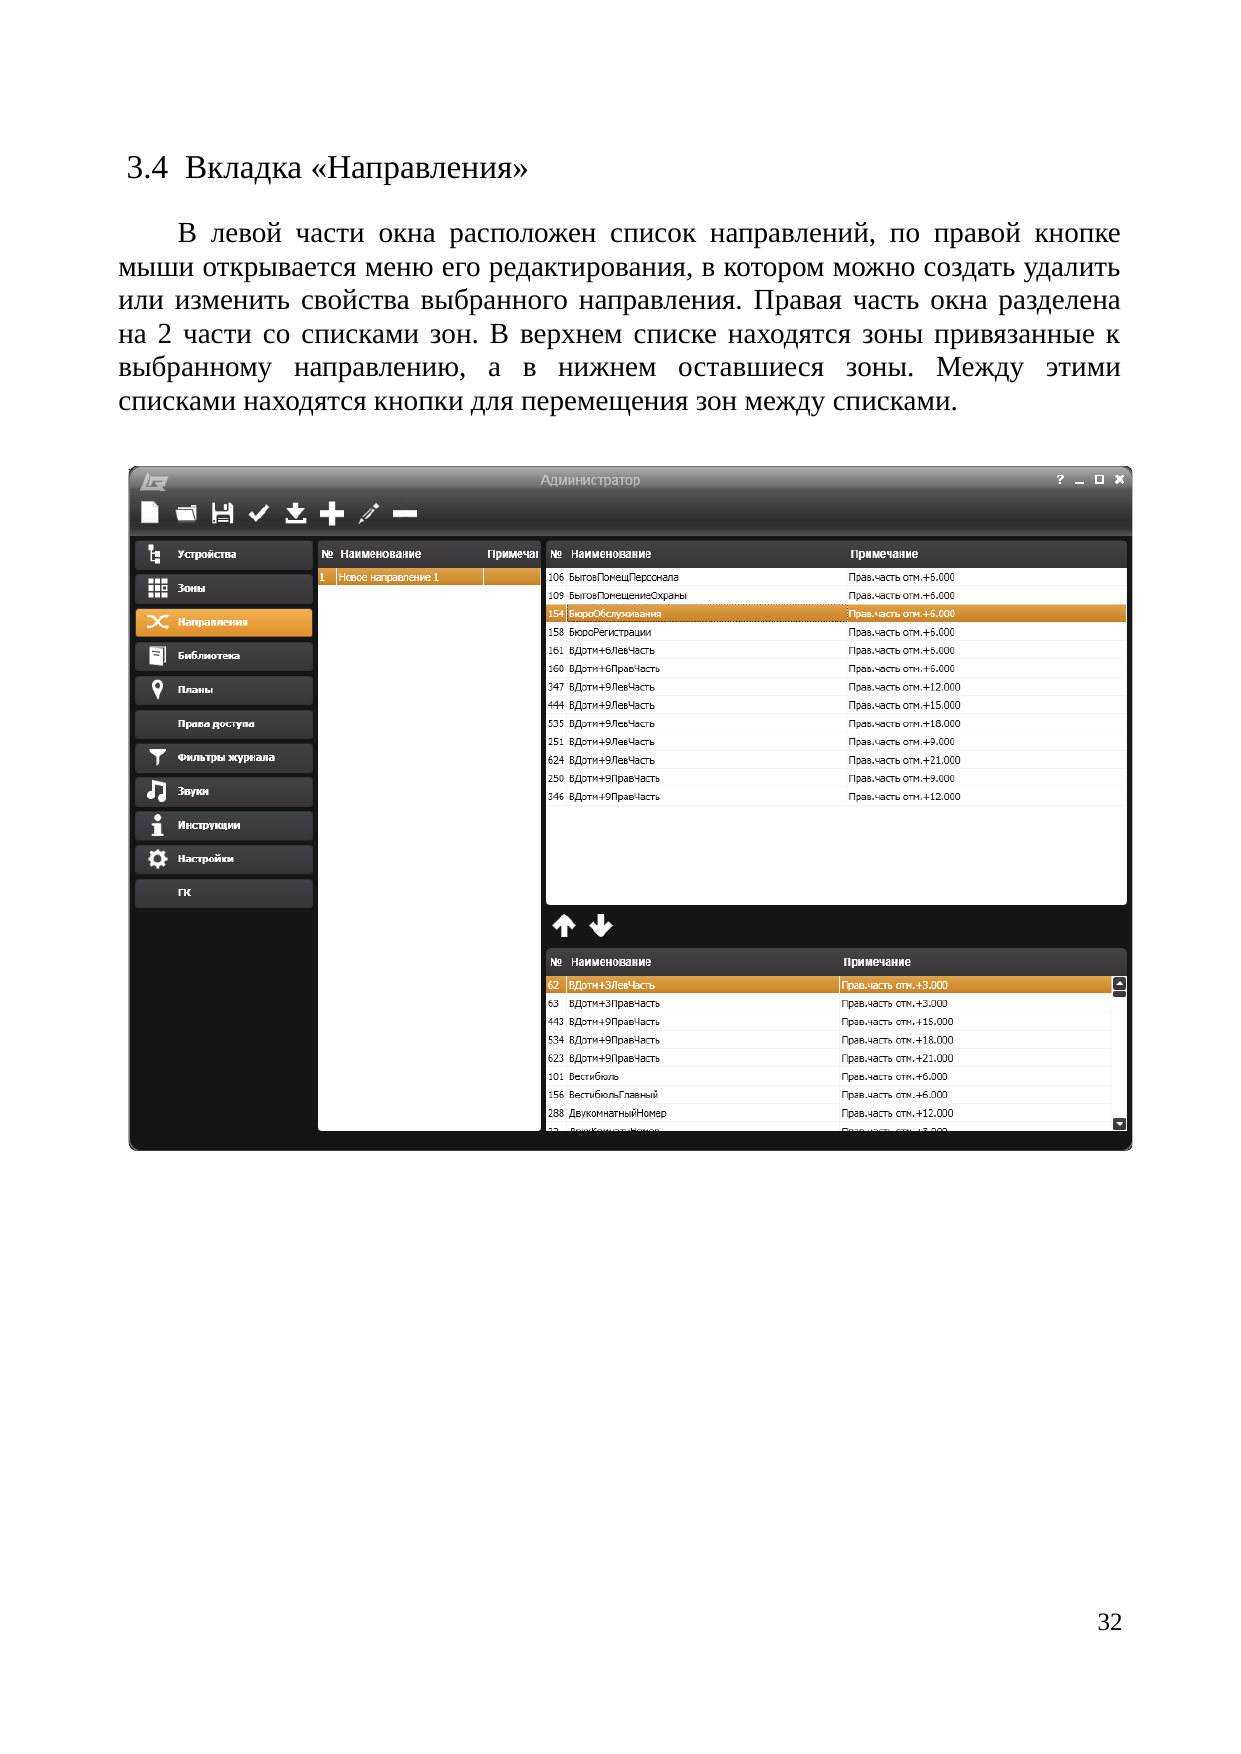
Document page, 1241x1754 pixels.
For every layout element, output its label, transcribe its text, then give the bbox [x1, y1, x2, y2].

subtitle Вкладка «Направления» [118, 148, 1122, 186]
text В левой части окна расположен список направлений, по правой кнопке мыши открывается меню его редактирования, в котором можно создать удалить или изменить свойства выбранного направления. Правая часть окна разделена на 2 части со списками зон. В верхнем списке находятся зоны привязанные к выбранному направлению, а в нижнем оставшиеся зоны. Между этими списками находятся кнопки для перемещения зон между списками. [118, 215, 1122, 417]
picture [128, 466, 1133, 1151]
